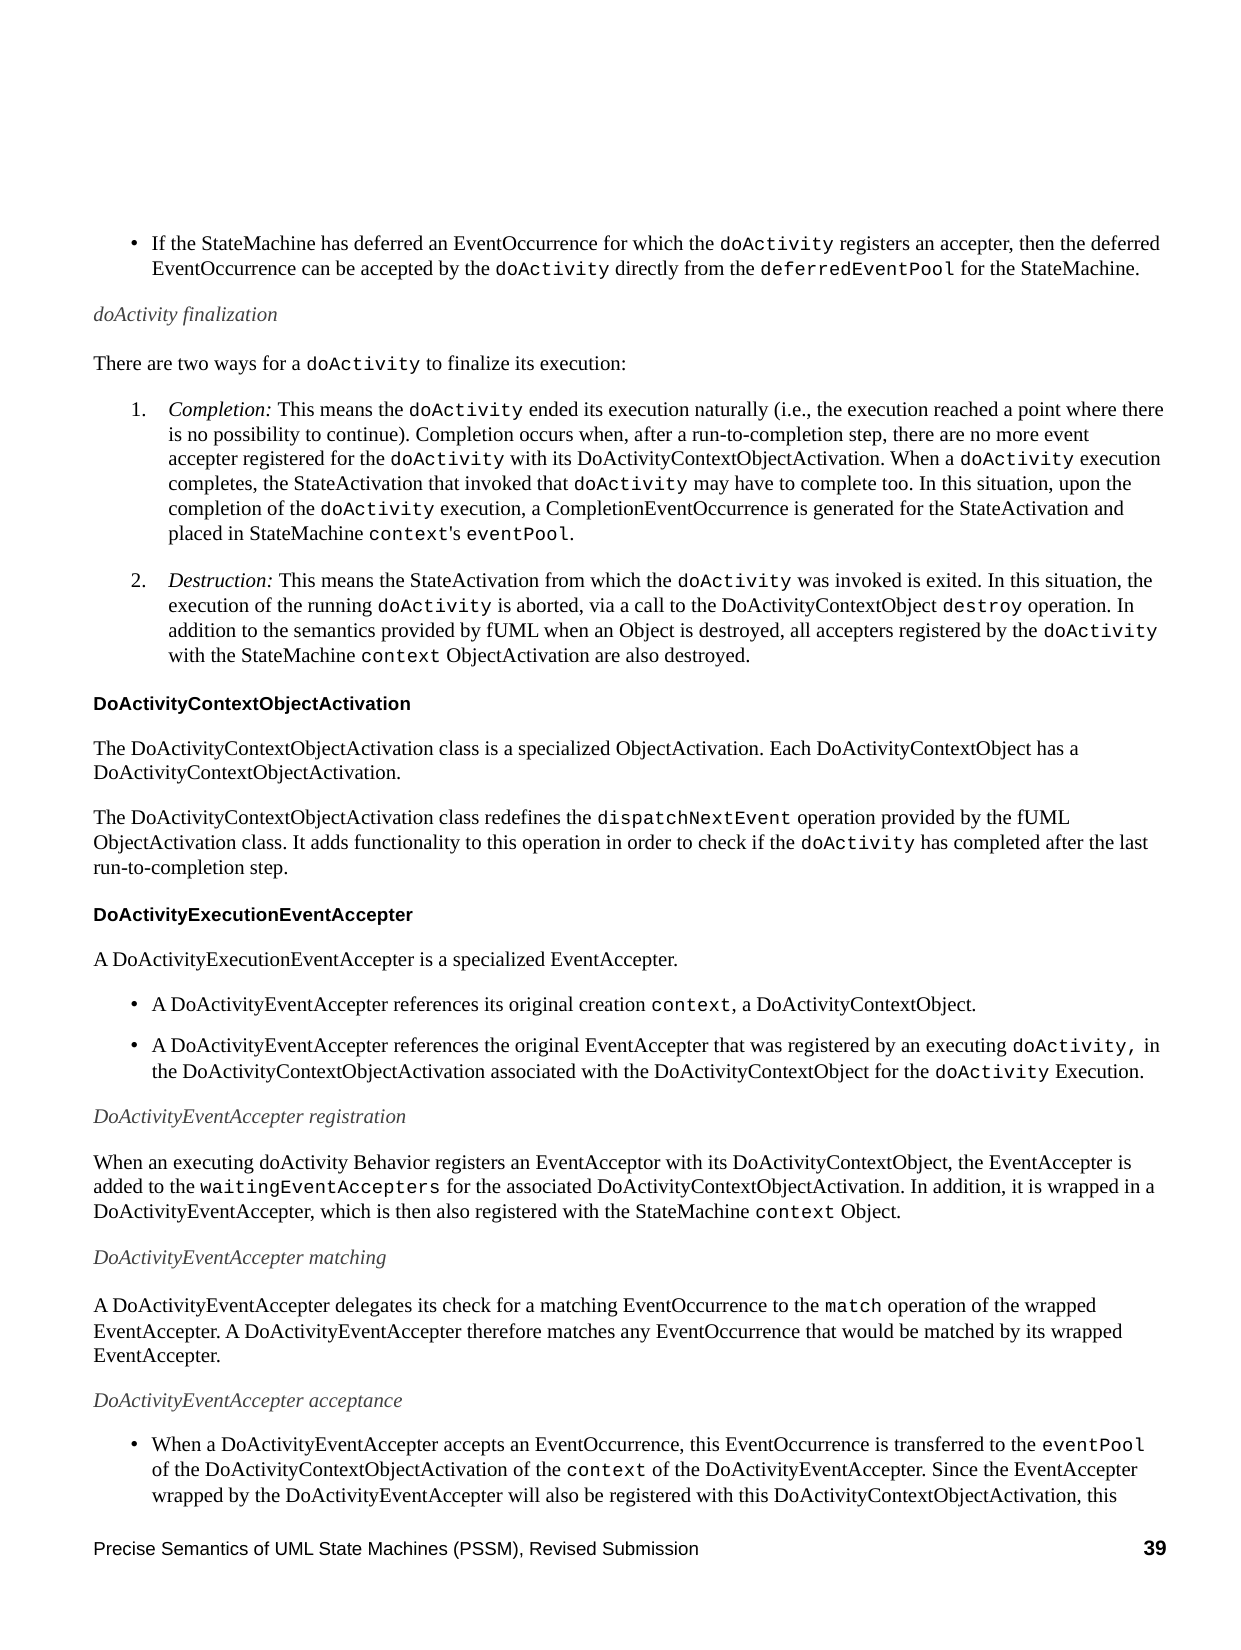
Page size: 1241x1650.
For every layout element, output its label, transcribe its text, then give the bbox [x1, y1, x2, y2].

list A DoActivityEventAccepter references its original creation context, a DoActivityContextObject. [131, 992, 1164, 1017]
list When a DoActivityEventAccepter accepts an EventOccurrence, this EventOccurrence is transferred to the eventPool of the DoActivityContextObjectActivation of the context of the DoActivityEventAccepter. Since the EventAccepter wrapped by the DoActivityEventAccepter will also be registered with this DoActivityContextObjectActivation, this [131, 1432, 1164, 1507]
text There are two ways for a doActivity to finalize its execution: [93, 351, 1164, 376]
subtitle DoActivityEventAccepter matching [93, 1245, 1164, 1269]
text A DoActivityEventAccepter delegates its check for a matching EventOccurrence to the match operation of the wrapped EventAccepter. A DoActivityEventAccepter therefore matches any EventOccurrence that would be matched by its wrapped EventAccepter. [93, 1293, 1164, 1367]
list Completion: This means the doActivity ended its execution naturally (i.e., the execution reached a point where there is no possibility to continue). Completion occurs when, after a run-to-completion step, there are no more event accepter registered for the doActivity with its DoActivityContextObjectActivation. When a doActivity execution completes, the StateActivation that invoked that doActivity may have to complete too. In this situation, upon the completion of the doActivity execution, a CompletionEventOccurrence is generated for the StateActivation and placed in StateMachine context's eventPool. [131, 397, 1164, 546]
subtitle doActivity finalization [93, 302, 1164, 326]
text When an executing doActivity Behavior registers an EventAcceptor with its DoActivityContextObject, the EventAccepter is added to the waitingEventAccepters for the associated DoActivityContextObjectActivation. In addition, it is wrapped in a DoActivityEventAccepter, which is then also registered with the StateMachine context Object. [93, 1149, 1164, 1224]
text A DoActivityExecutionEventAccepter is a specialized EventAccepter. [93, 947, 1164, 971]
list A DoActivityEventAccepter references the original EventAccepter that was registered by an executing doActivity, in the DoActivityContextObjectActivation associated with the DoActivityContextObject for the doActivity Execution. [131, 1033, 1164, 1084]
subtitle DoActivityEventAccepter acceptance [93, 1388, 1164, 1412]
subtitle DoActivityContextObjectActivation [93, 693, 1164, 714]
text The DoActivityContextObjectActivation class redefines the dispatchNextEvent operation provided by the fUML ObjectActivation class. It adds functionality to this operation in order to check if the doActivity has completed after the last run-to-completion step. [93, 805, 1164, 879]
text The DoActivityContextObjectActivation class is a specialized ObjectActivation. Each DoActivityContextObject has a DoActivityContextObjectActivation. [93, 736, 1164, 784]
list If the StateMachine has deferred an EventOccurrence for which the doActivity registers an accepter, then the deferred EventOccurrence can be accepted by the doActivity directly from the deferredEventPool for the StateMachine. [131, 231, 1164, 281]
subtitle DoActivityEventAccepter registration [93, 1104, 1164, 1128]
list Destruction: This means the StateActivation from which the doActivity was invoked is exited. In this situation, the execution of the running doActivity is aborted, via a call to the DoActivityContextObject destroy operation. In addition to the semantics provided by fUML when an Object is destroyed, all accepters registered by the doActivity with the StateMachine context ObjectActivation are also destroyed. [131, 567, 1164, 668]
subtitle DoActivityExecutionEventAccepter [93, 904, 1164, 926]
